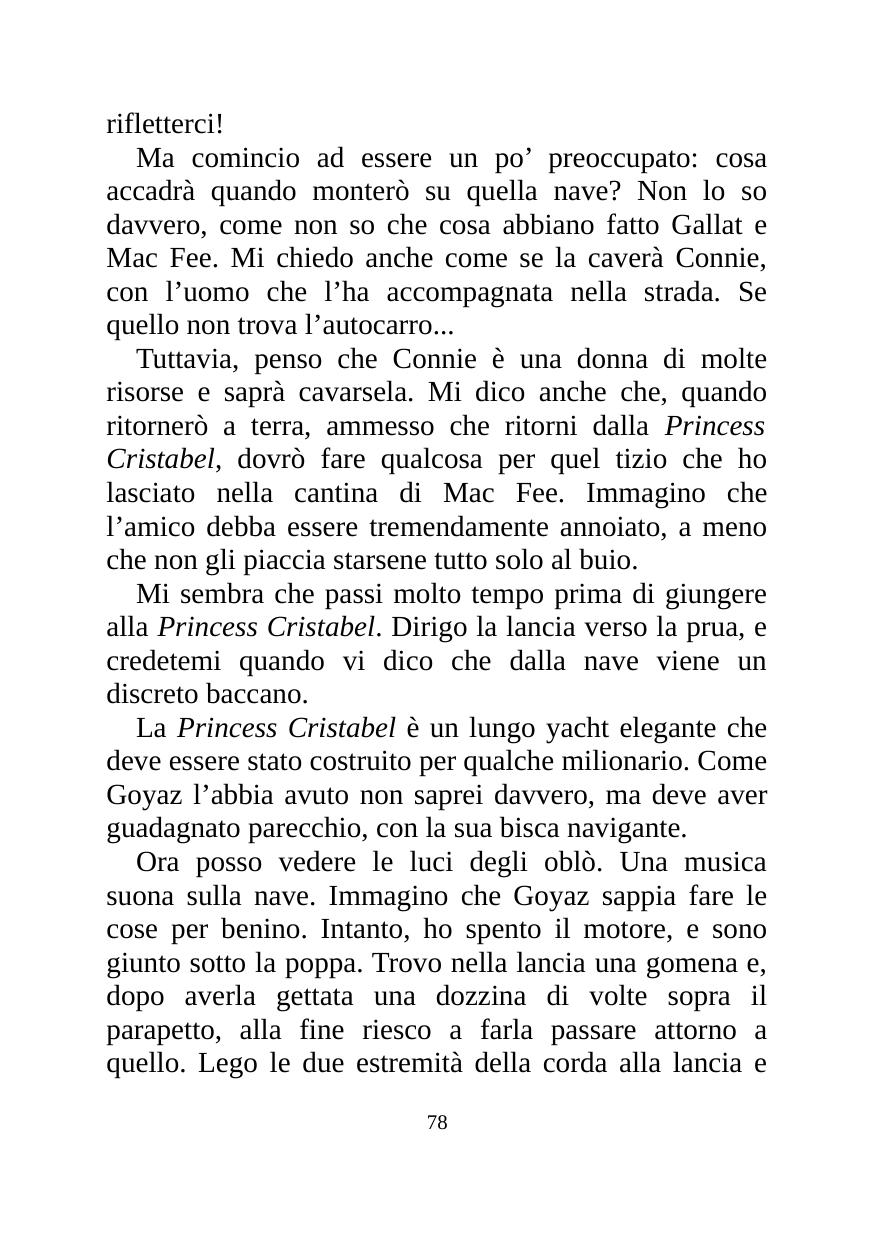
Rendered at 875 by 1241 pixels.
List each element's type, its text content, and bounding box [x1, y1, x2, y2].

text Tuttavia, penso che Connie è una donna di molte risorse e saprà cavarsela. Mi dico anche che, quando ritornerò a terra, ammesso che ritorni dalla Princess Cristabel, dovrò fare qualcosa per quel tizio che ho lasciato nella cantina di Mac Fee. Immagino che l’amico debba essere tremendamente annoiato, a meno che non gli piaccia starsene tutto solo al buio. [106, 341, 768, 576]
text rifletterci! [106, 106, 768, 140]
text La Princess Cristabel è un lungo yacht elegante che deve essere stato costruito per qualche milionario. Come Goyaz l’abbia avuto non saprei davvero, ma deve aver guadagnato parecchio, con la sua bisca navigante. [106, 710, 768, 844]
text Mi sembra che passi molto tempo prima di giungere alla Princess Cristabel. Dirigo la lancia verso la prua, e credetemi quando vi dico che dalla nave viene un discreto baccano. [106, 576, 768, 710]
text Ora posso vedere le luci degli oblò. Una musica suona sulla nave. Immagino che Goyaz sappia fare le cose per benino. Intanto, ho spento il motore, e sono giunto sotto la poppa. Trovo nella lancia una gomena e, dopo averla gettata una dozzina di volte sopra il parapetto, alla fine riesco a farla passare attorno a quello. Lego le due estremità della corda alla lancia e [106, 844, 768, 1079]
text Ma comincio ad essere un po’ preoccupato: cosa accadrà quando monterò su quella nave? Non lo so davvero, come non so che cosa abbiano fatto Gallat e Mac Fee. Mi chiedo anche come se la caverà Connie, con l’uomo che l’ha accompagnata nella strada. Se quello non trova l’autocarro... [106, 140, 768, 341]
